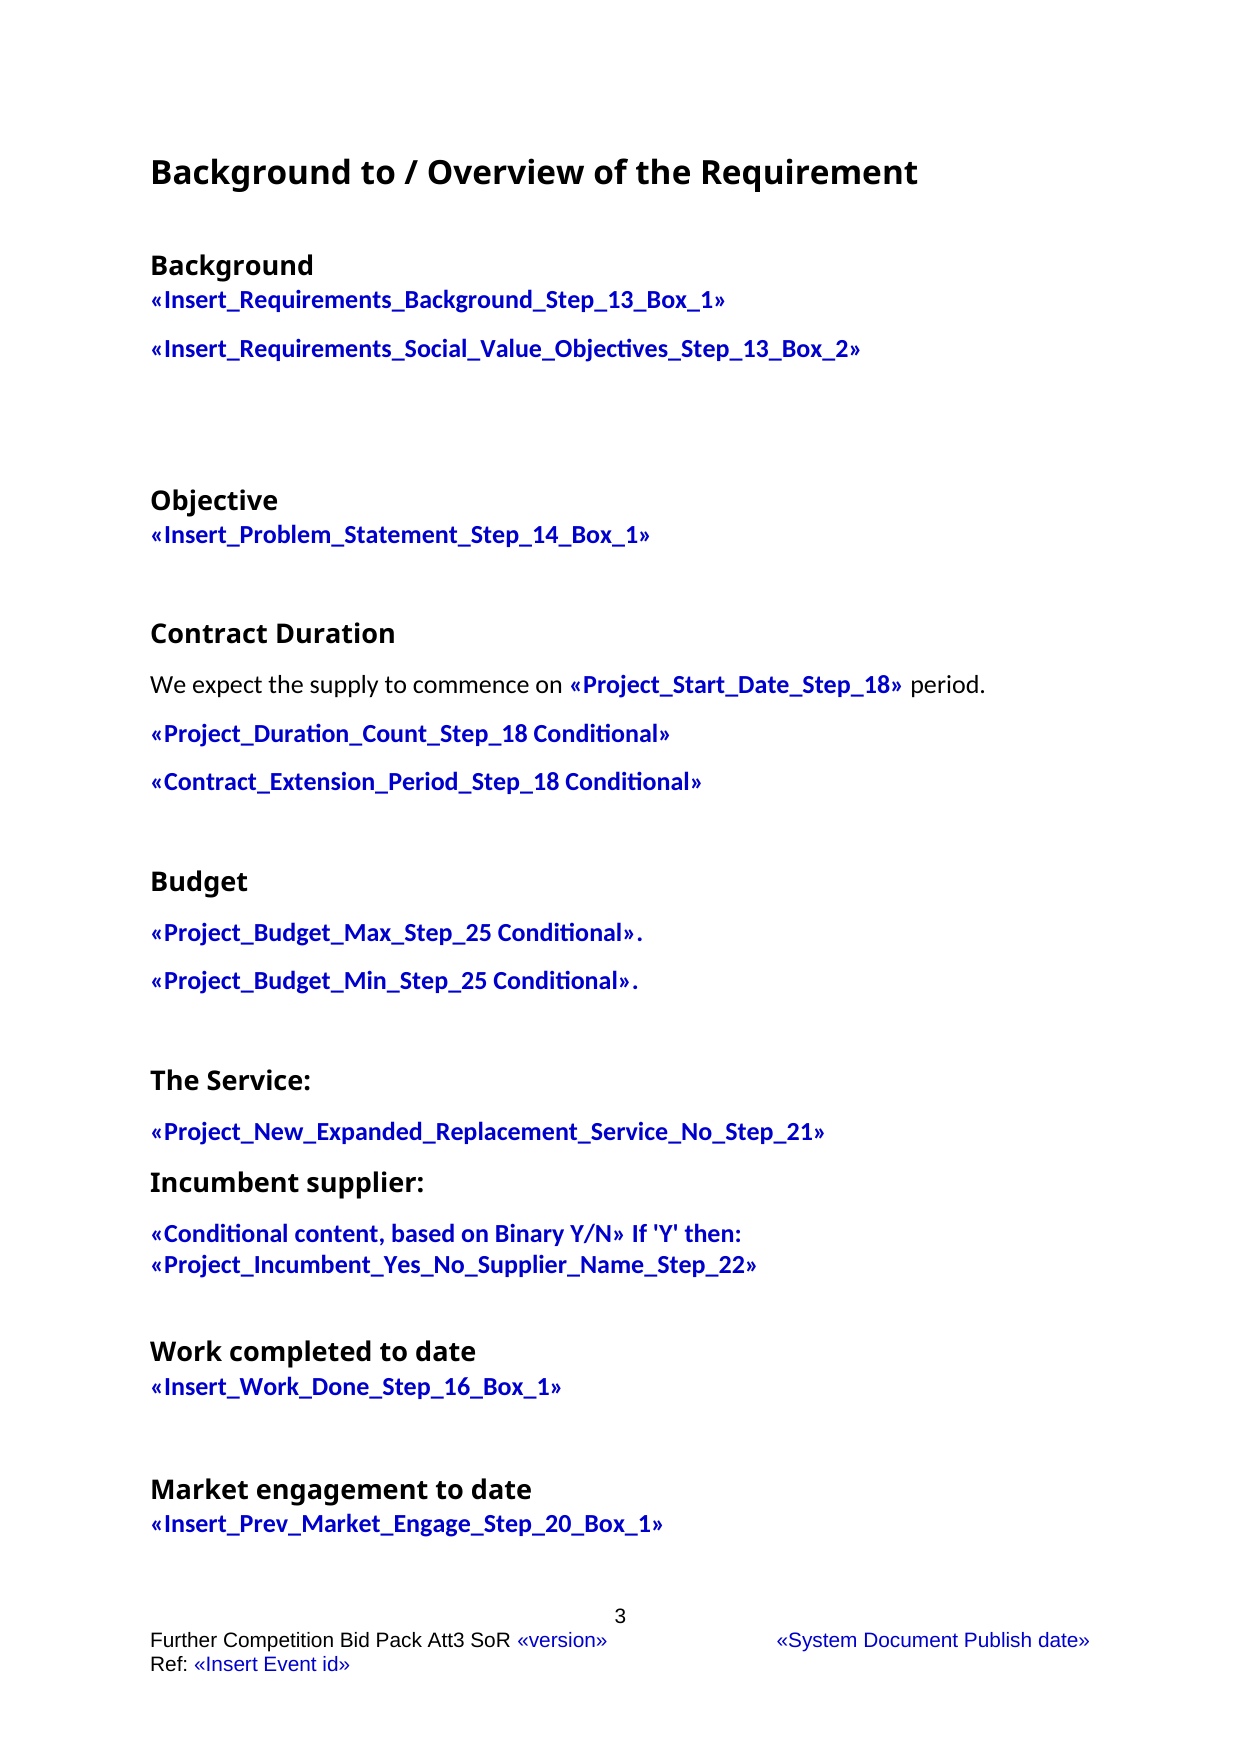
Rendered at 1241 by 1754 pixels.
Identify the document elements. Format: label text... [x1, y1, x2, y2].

text «Project_New_Expanded_Replacement_Service_No_Step_21» [150, 1115, 1090, 1146]
text «Insert_Prev_Market_Engage_Step_20_Box_1» [150, 1508, 1090, 1539]
text «Project_Budget_Min_Step_25 Conditional». [150, 964, 1090, 996]
text Budget [150, 862, 1090, 899]
text «Insert_Problem_Statement_Step_14_Box_1» [150, 518, 1090, 550]
text «Insert_Requirements_Background_Step_13_Box_1» [150, 283, 1090, 315]
text Incumbent supplier: [150, 1163, 1090, 1200]
text «Insert_Requirements_Social_Value_Objectives_Step_13_Box_2» [150, 332, 1090, 363]
subtitle Work completed to date [150, 1333, 1090, 1370]
text «Insert_Work_Done_Step_16_Box_1» [150, 1370, 1090, 1401]
text «Project_Budget_Max_Step_25 Conditional». [150, 916, 1090, 948]
text We expect the supply to commence on «Project_Start_Date_Step_18» period. [150, 668, 1090, 700]
text «Project_Duration_Count_Step_18 Conditional» [150, 717, 1090, 749]
subtitle Background [150, 246, 1090, 283]
subtitle Market engagement to date [150, 1471, 1090, 1508]
text The Service: [150, 1061, 1090, 1098]
text «Conditional content, based on Binary Y/N» If 'Y' then: «Project_Incumbent_Yes_No_Supplier_Name_Step_22» [150, 1217, 1090, 1312]
text «Contract_Extension_Period_Step_18 Conditional» [150, 765, 1090, 797]
subtitle Background to / Overview of the Requirement [150, 148, 1090, 194]
subtitle Objective [150, 481, 1090, 518]
text Contract Duration [150, 615, 1090, 652]
